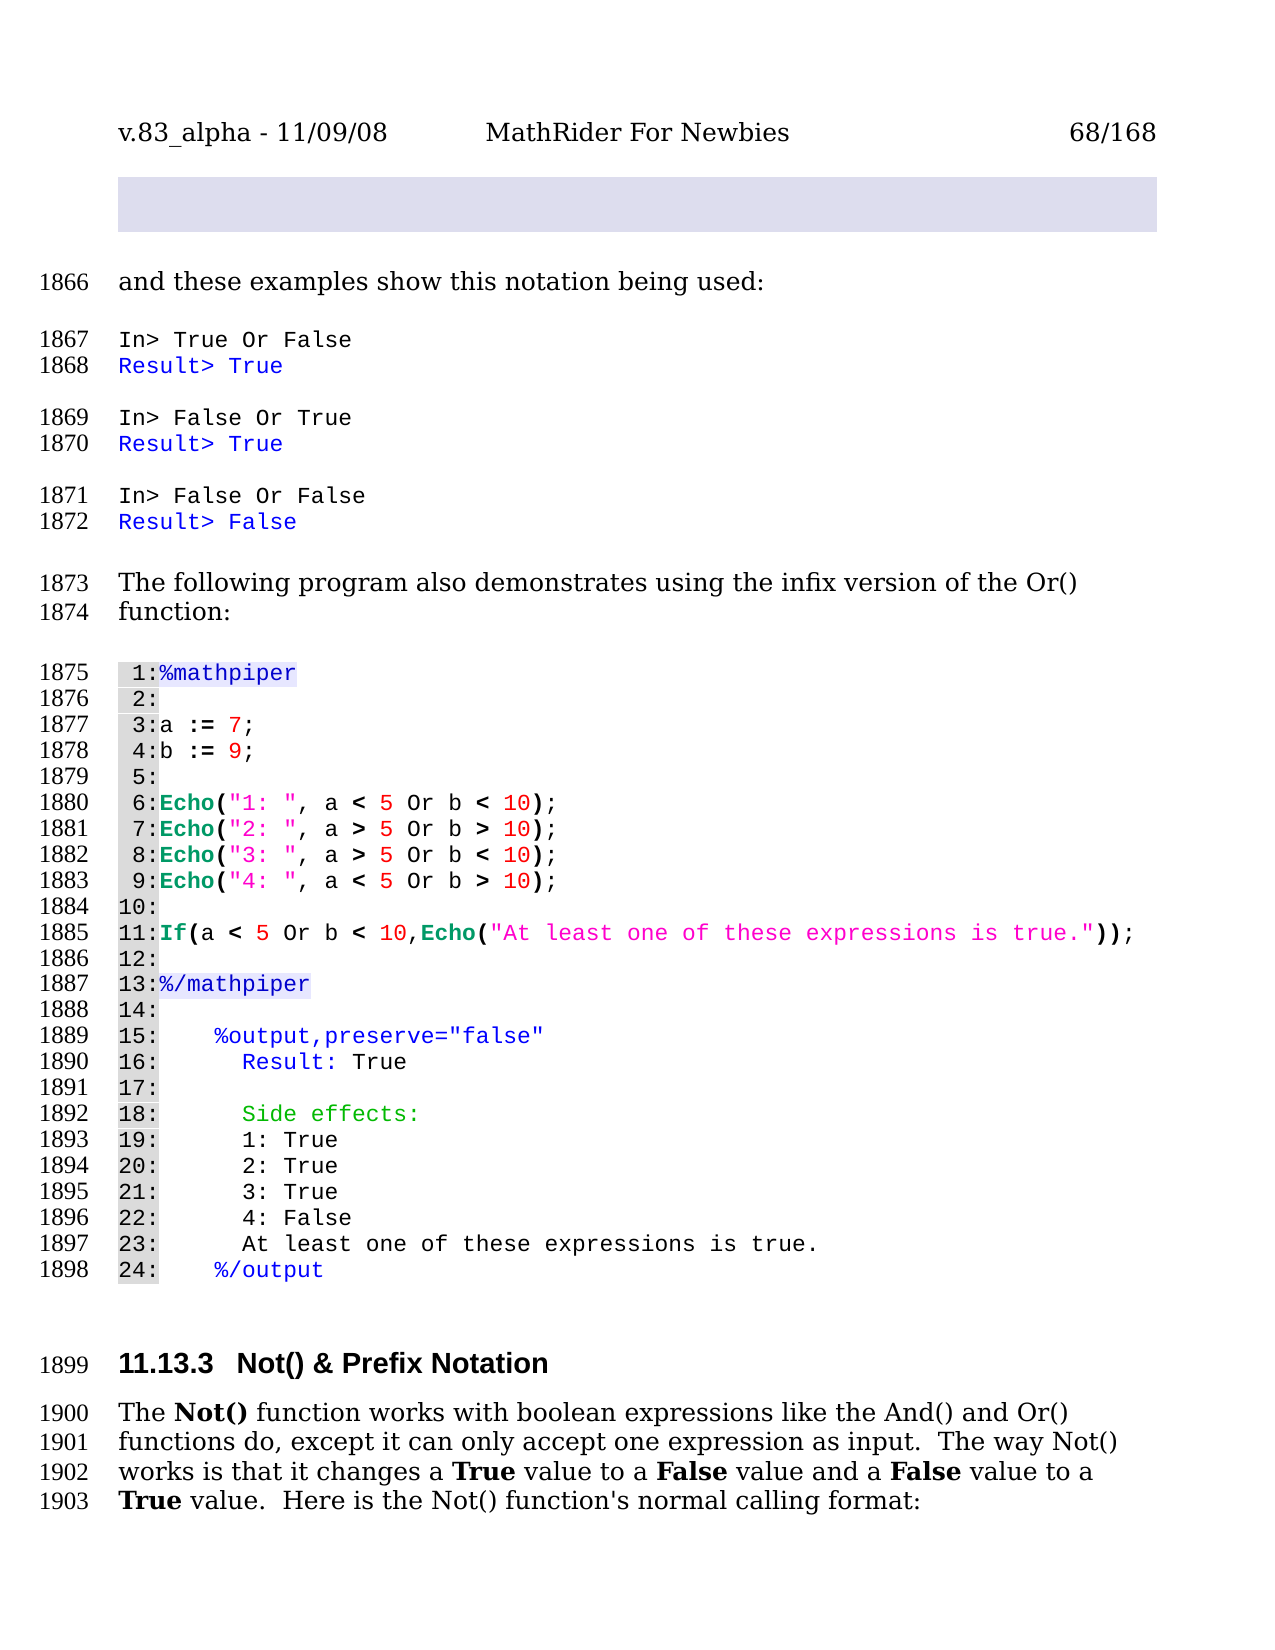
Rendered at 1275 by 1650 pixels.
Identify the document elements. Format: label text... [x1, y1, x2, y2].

text 6:Echo("1: ", a < 5 Or b < 10); [118, 791, 1157, 817]
text In> False Or False [118, 484, 1157, 510]
text 12: [118, 947, 1157, 973]
text and these examples show this notation being used: [118, 267, 1157, 297]
text 8:Echo("3: ", a > 5 Or b < 10); [118, 843, 1157, 869]
text 22: 4: False [118, 1206, 1157, 1232]
text 9:Echo("4: ", a < 5 Or b > 10); [118, 869, 1157, 895]
text 3:a := 7; [118, 713, 1157, 739]
text 7:Echo("2: ", a > 5 Or b > 10); [118, 817, 1157, 843]
text 4:b := 9; [118, 739, 1157, 765]
text Result> True [118, 432, 1157, 458]
text Result> False [118, 510, 1157, 536]
subtitle Not() & Prefix Notation [118, 1347, 1157, 1380]
text 17: [118, 1077, 1157, 1102]
text 16: Result: True [118, 1051, 1157, 1077]
text 18: Side effects: [118, 1102, 1157, 1128]
text 19: 1: True [118, 1128, 1157, 1154]
text 21: 3: True [118, 1180, 1157, 1206]
text The following program also demonstrates using the infix version of the Or() function: [118, 568, 1157, 626]
text 11:If(a < 5 Or b < 10,Echo("At least one of these expressions is true.")); [118, 921, 1157, 947]
text 1:%mathpiper [118, 662, 1157, 687]
text 2: [118, 687, 1157, 713]
text Result> True [118, 354, 1157, 380]
text 24: %/output [118, 1258, 1157, 1284]
text 15: %output,preserve="false" [118, 1025, 1157, 1051]
text 5: [118, 765, 1157, 791]
text 10: [118, 895, 1157, 921]
text 23: At least one of these expressions is true. [118, 1232, 1157, 1258]
text In> False Or True [118, 406, 1157, 432]
text 20: 2: True [118, 1154, 1157, 1180]
text The Not() function works with boolean expressions like the And() and Or() functions do, except it can only accept one expression as input. The way Not() works is that it changes a True value to a False value and a False value to a True value. Here is the Not() function's normal calling format: [118, 1398, 1157, 1515]
text 13:%/mathpiper [118, 973, 1157, 999]
table_header [118, 177, 1157, 232]
text In> True Or False [118, 328, 1157, 354]
text 14: [118, 999, 1157, 1025]
